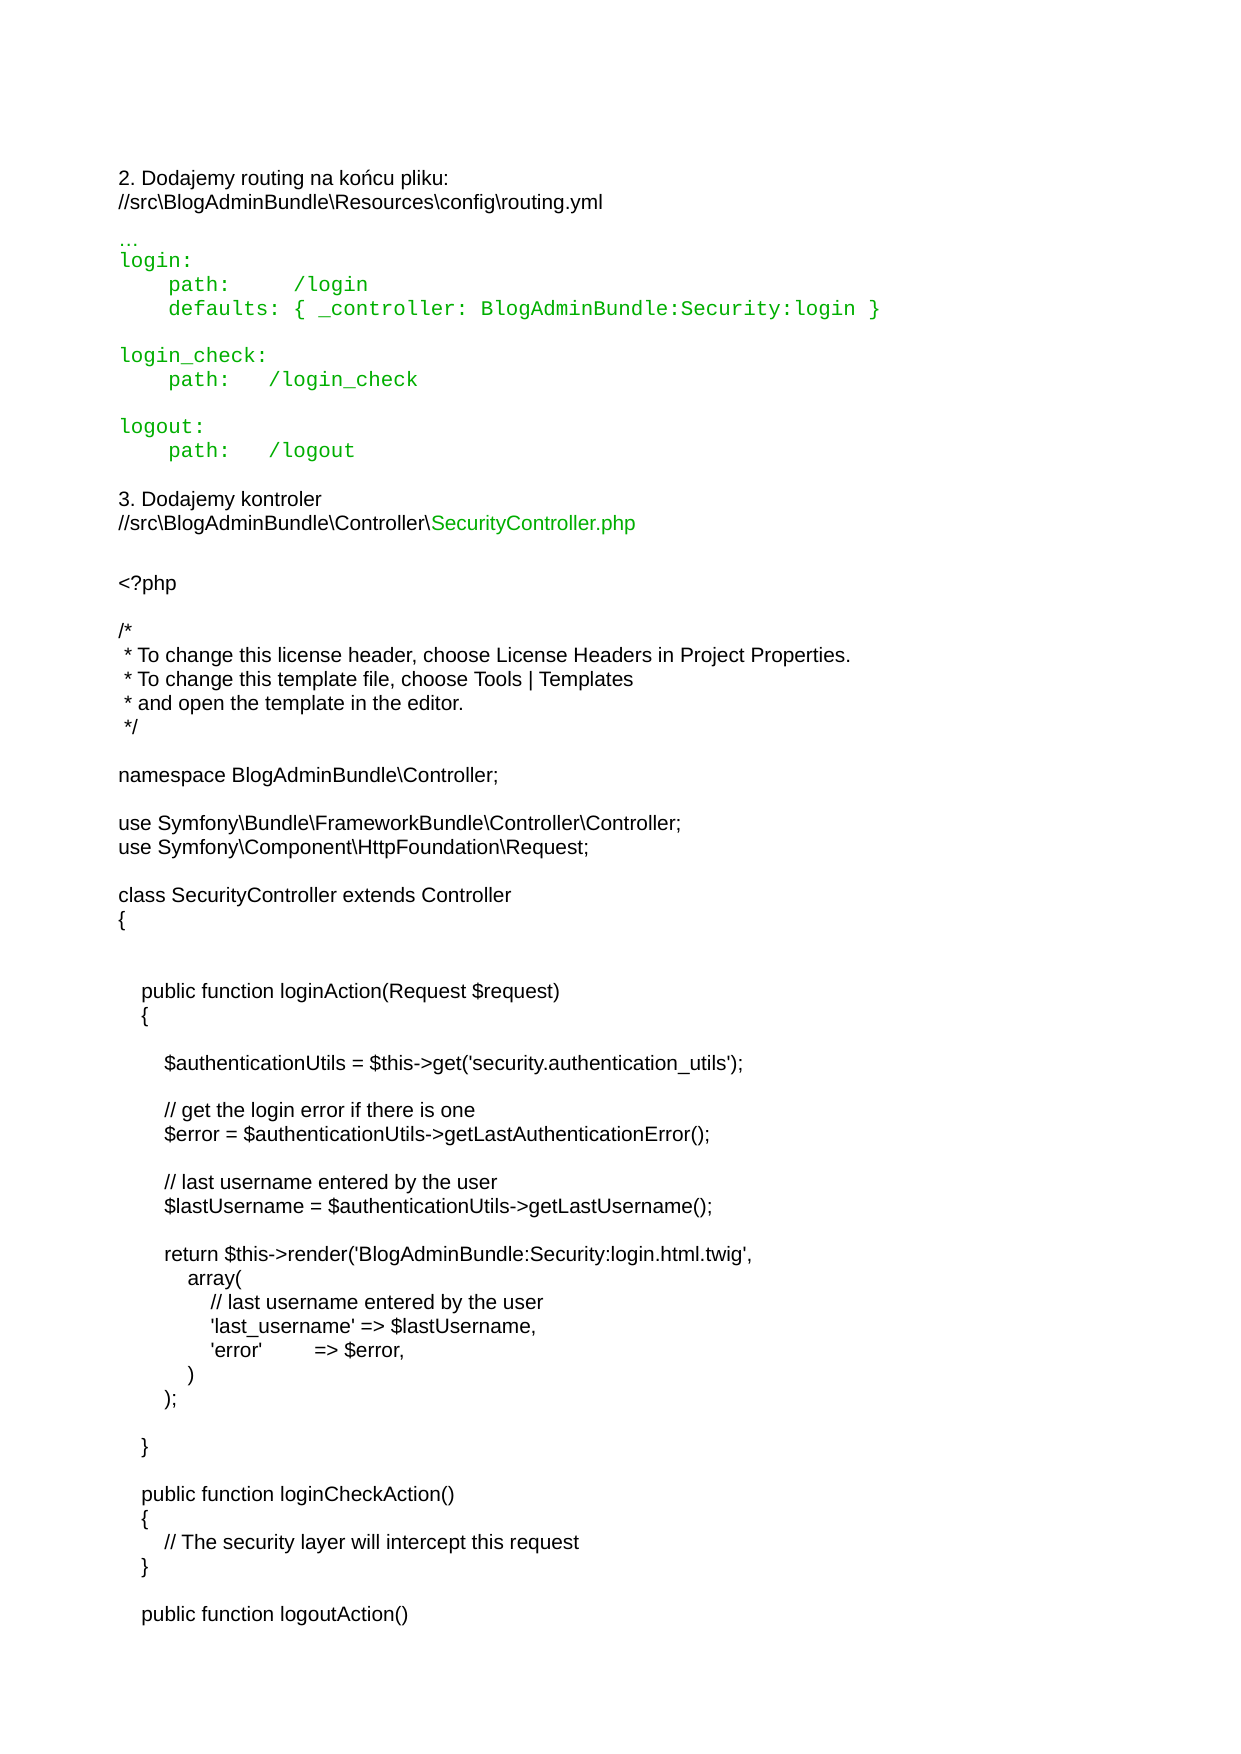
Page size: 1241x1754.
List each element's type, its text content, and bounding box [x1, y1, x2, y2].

text defaults: { _controller: BlogAdminBundle:Security:login } [118, 298, 1122, 321]
text logout: [118, 416, 1122, 439]
text path: /login [118, 274, 1122, 298]
text // last username entered by the user [118, 1290, 1122, 1314]
text { [118, 907, 1122, 931]
text // get the login error if there is one [118, 1098, 1122, 1122]
text use Symfony\Bundle\FrameworkBundle\Controller\Controller; [118, 811, 1122, 835]
text public function logoutAction() [118, 1601, 1122, 1625]
text class SecurityController extends Controller [118, 883, 1122, 907]
text */ [118, 715, 1122, 739]
text array( [118, 1266, 1122, 1290]
text // last username entered by the user [118, 1170, 1122, 1194]
text 'last_username' => $lastUsername, [118, 1314, 1122, 1338]
text namespace BlogAdminBundle\Controller; [118, 763, 1122, 787]
text /* [118, 619, 1122, 643]
text $error = $authenticationUtils->getLastAuthenticationError(); [118, 1122, 1122, 1146]
text path: /login_check [118, 369, 1122, 392]
text { [118, 1506, 1122, 1529]
text * To change this license header, choose License Headers in Project Properties. [118, 643, 1122, 667]
text ); [118, 1386, 1122, 1410]
text 'error' => $error, [118, 1338, 1122, 1362]
text public function loginAction(Request $request) [118, 978, 1122, 1002]
text { [118, 1002, 1122, 1026]
text //src\BlogAdminBundle\Resources\config\routing.yml [118, 190, 1122, 214]
text 2. Dodajemy routing na końcu pliku: [118, 166, 1122, 190]
text 3. Dodajemy kontroler [118, 487, 1122, 511]
text login_check: [118, 345, 1122, 369]
text $authenticationUtils = $this->get('security.authentication_utils'); [118, 1050, 1122, 1074]
text ) [118, 1362, 1122, 1386]
text path: /logout [118, 439, 1122, 463]
text } [118, 1553, 1122, 1577]
text … [118, 226, 1122, 250]
text // The security layer will intercept this request [118, 1529, 1122, 1553]
text return $this->render('BlogAdminBundle:Security:login.html.twig', [118, 1242, 1122, 1266]
text $lastUsername = $authenticationUtils->getLastUsername(); [118, 1194, 1122, 1218]
text * To change this template file, choose Tools | Templates [118, 667, 1122, 691]
text //src\BlogAdminBundle\Controller\SecurityController.php [118, 511, 1122, 535]
text } [118, 1434, 1122, 1458]
text <?php [118, 571, 1122, 595]
text login: [118, 250, 1122, 274]
text public function loginCheckAction() [118, 1482, 1122, 1506]
text use Symfony\Component\HttpFoundation\Request; [118, 835, 1122, 859]
text * and open the template in the editor. [118, 691, 1122, 715]
